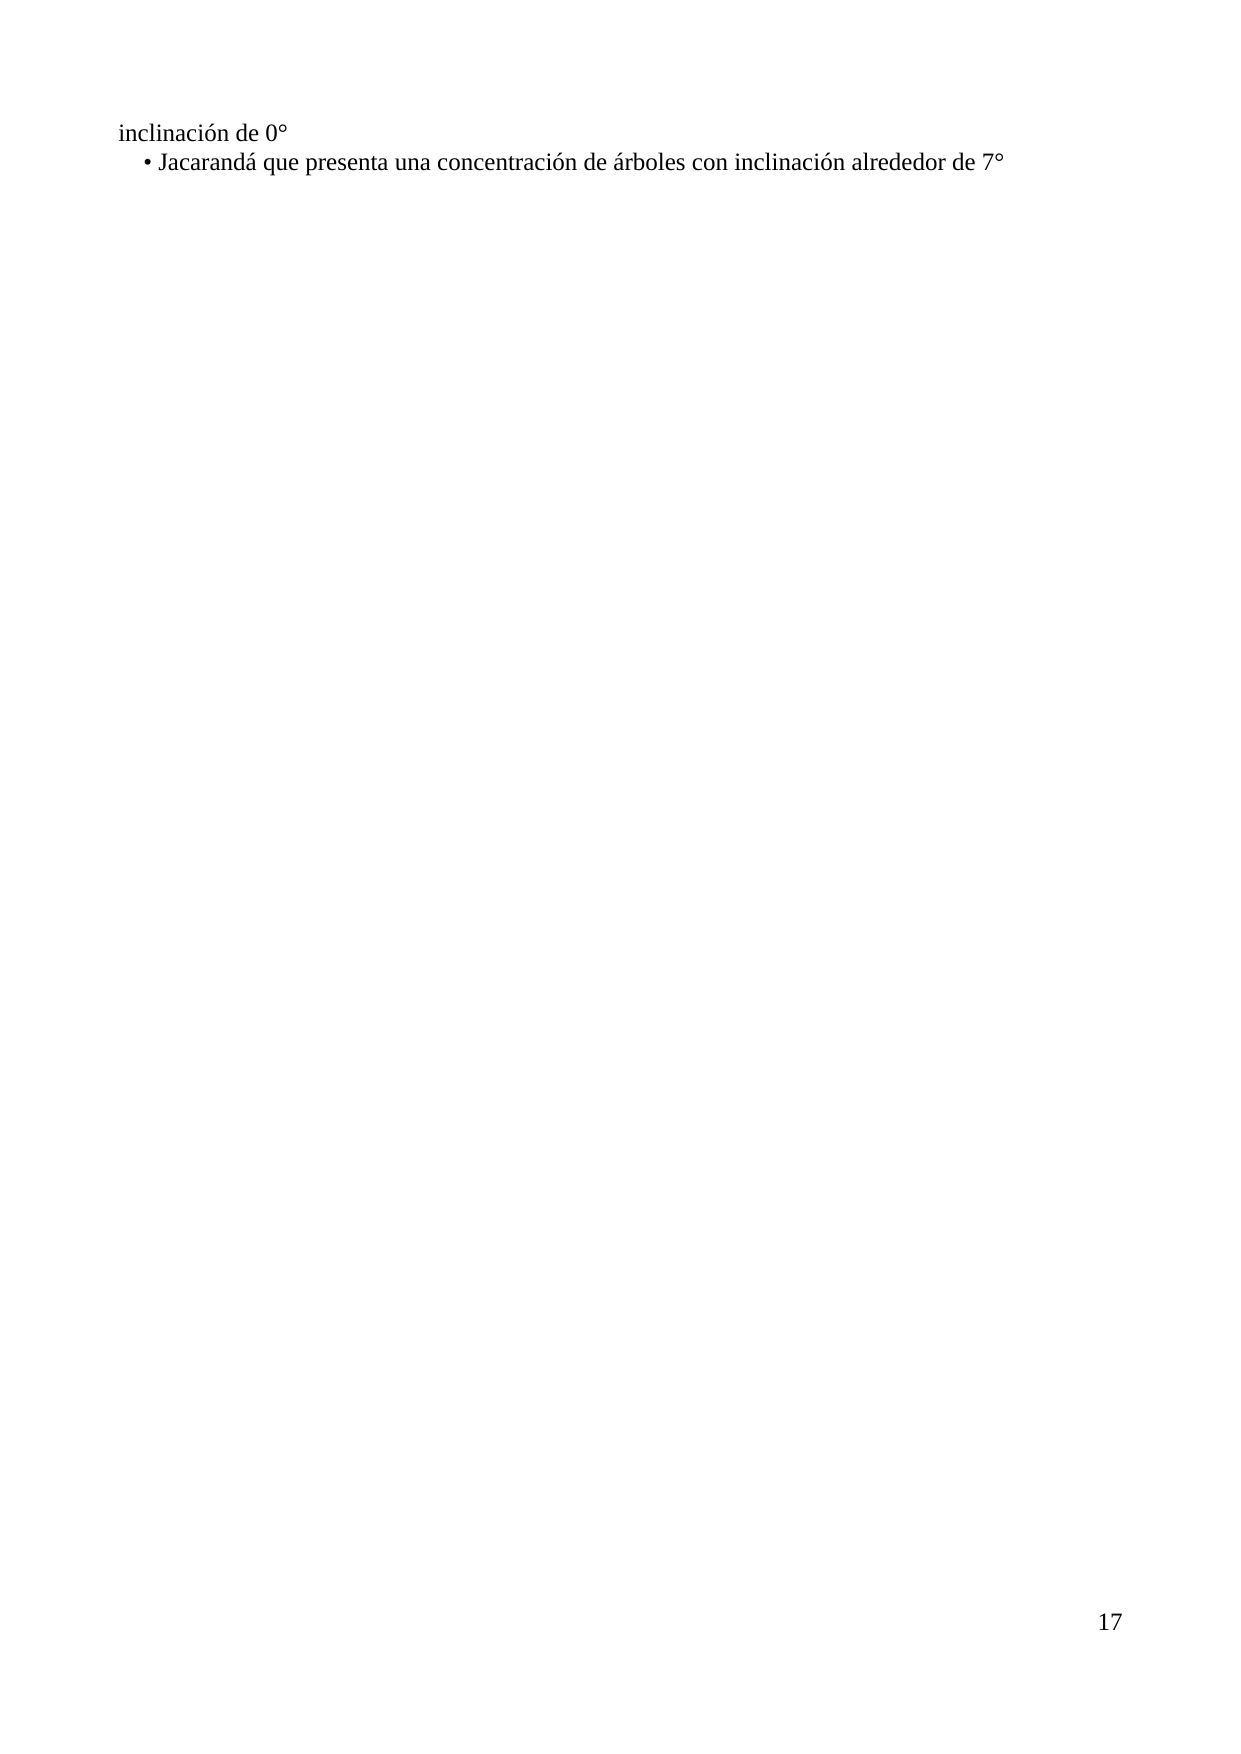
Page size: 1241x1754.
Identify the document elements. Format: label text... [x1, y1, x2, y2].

text inclinación de 0° • Jacarandá que presenta una concentración de árboles con inclinación alrededor de 7° [118, 118, 1122, 176]
